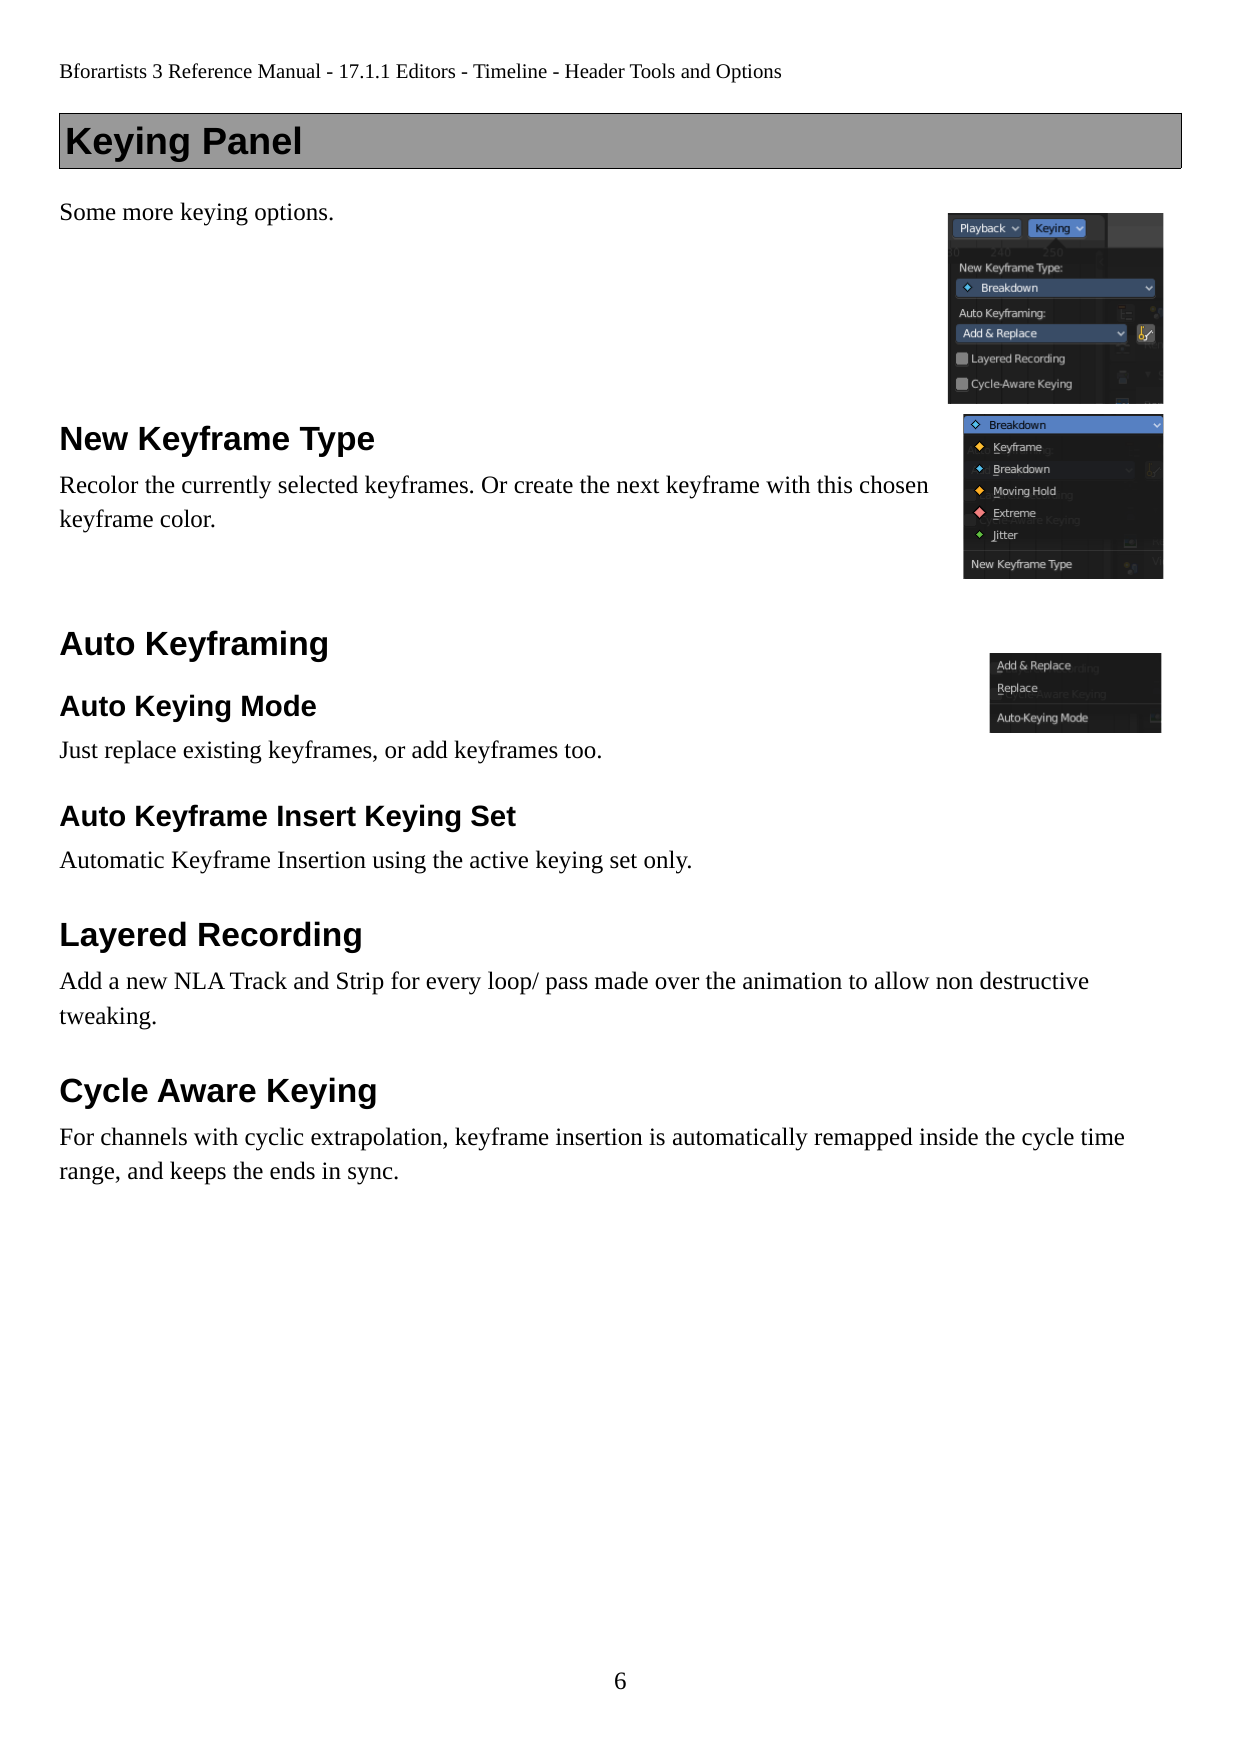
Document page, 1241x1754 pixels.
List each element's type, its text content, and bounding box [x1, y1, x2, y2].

text Recolor the currently selected keyframes. Or create the next keyframe with this chosen keyframe color. [59, 470, 963, 533]
text Just replace existing keyframes, or add keyframes too. [59, 735, 1181, 764]
table_header Keying Panel [60, 114, 1181, 168]
text Add a new NLA Track and Strip for every loop/ pass made over the animation to allow non destructive tweaking. [59, 966, 1181, 1029]
subtitle Auto Keying Mode [59, 689, 989, 723]
subtitle Auto Keyframe Insert Keying Set [59, 799, 1181, 833]
text Automatic Keyframe Insertion using the active keying set only. [59, 845, 1181, 874]
subtitle [1162, 689, 1181, 723]
picture [989, 653, 1162, 733]
picture [963, 414, 1164, 579]
subtitle Layered Recording [59, 915, 1181, 954]
picture [947, 213, 1164, 404]
text For channels with cyclic extrapolation, keyframe insertion is automatically remapped inside the cycle time range, and keeps the ends in sync. [59, 1122, 1181, 1185]
subtitle New Keyframe Type [59, 419, 963, 457]
subtitle Auto Keyframing [59, 623, 1181, 662]
subtitle [1164, 419, 1181, 457]
text Some more keying options. [59, 197, 1181, 225]
subtitle Cycle Aware Keying [59, 1071, 1181, 1109]
